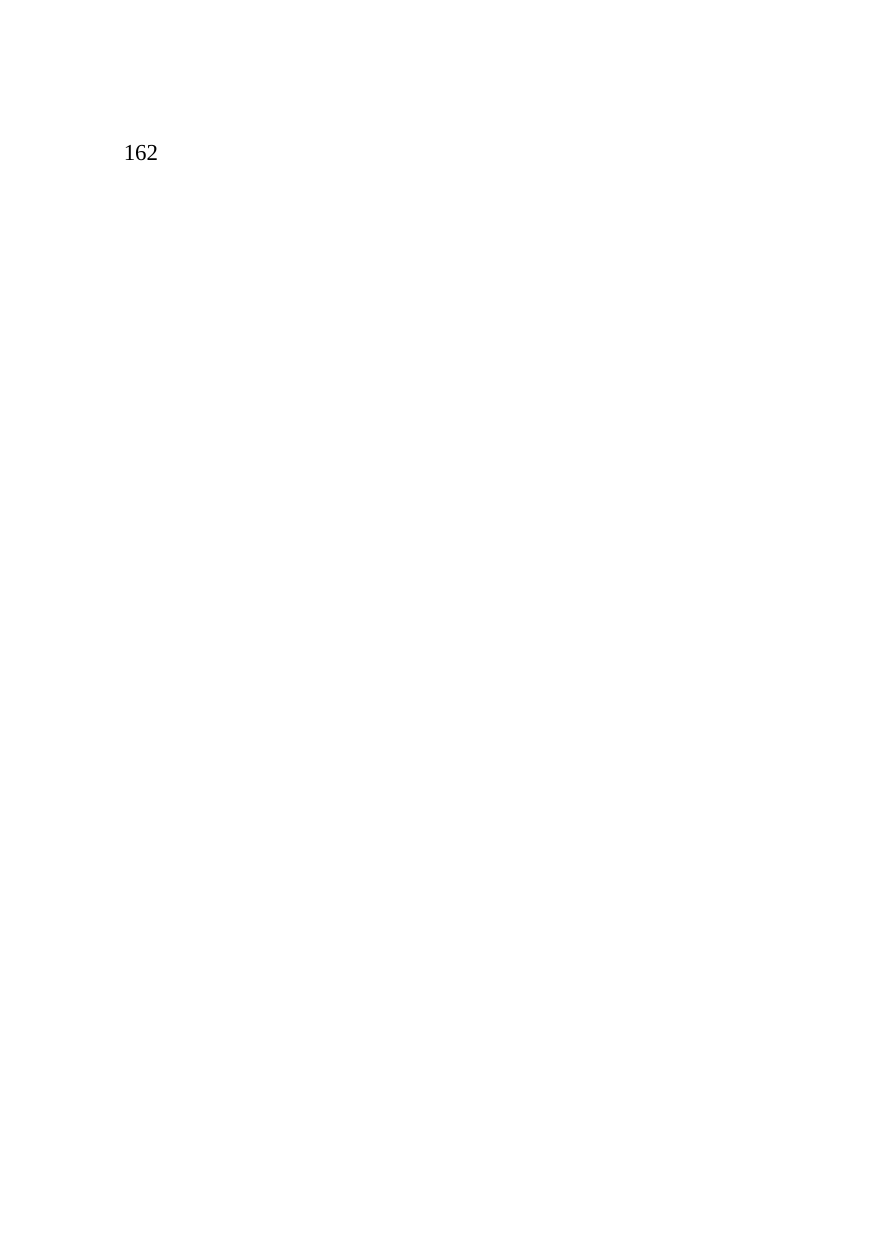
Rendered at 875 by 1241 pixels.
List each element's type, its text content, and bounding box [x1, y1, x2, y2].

text 162 [123, 139, 791, 165]
